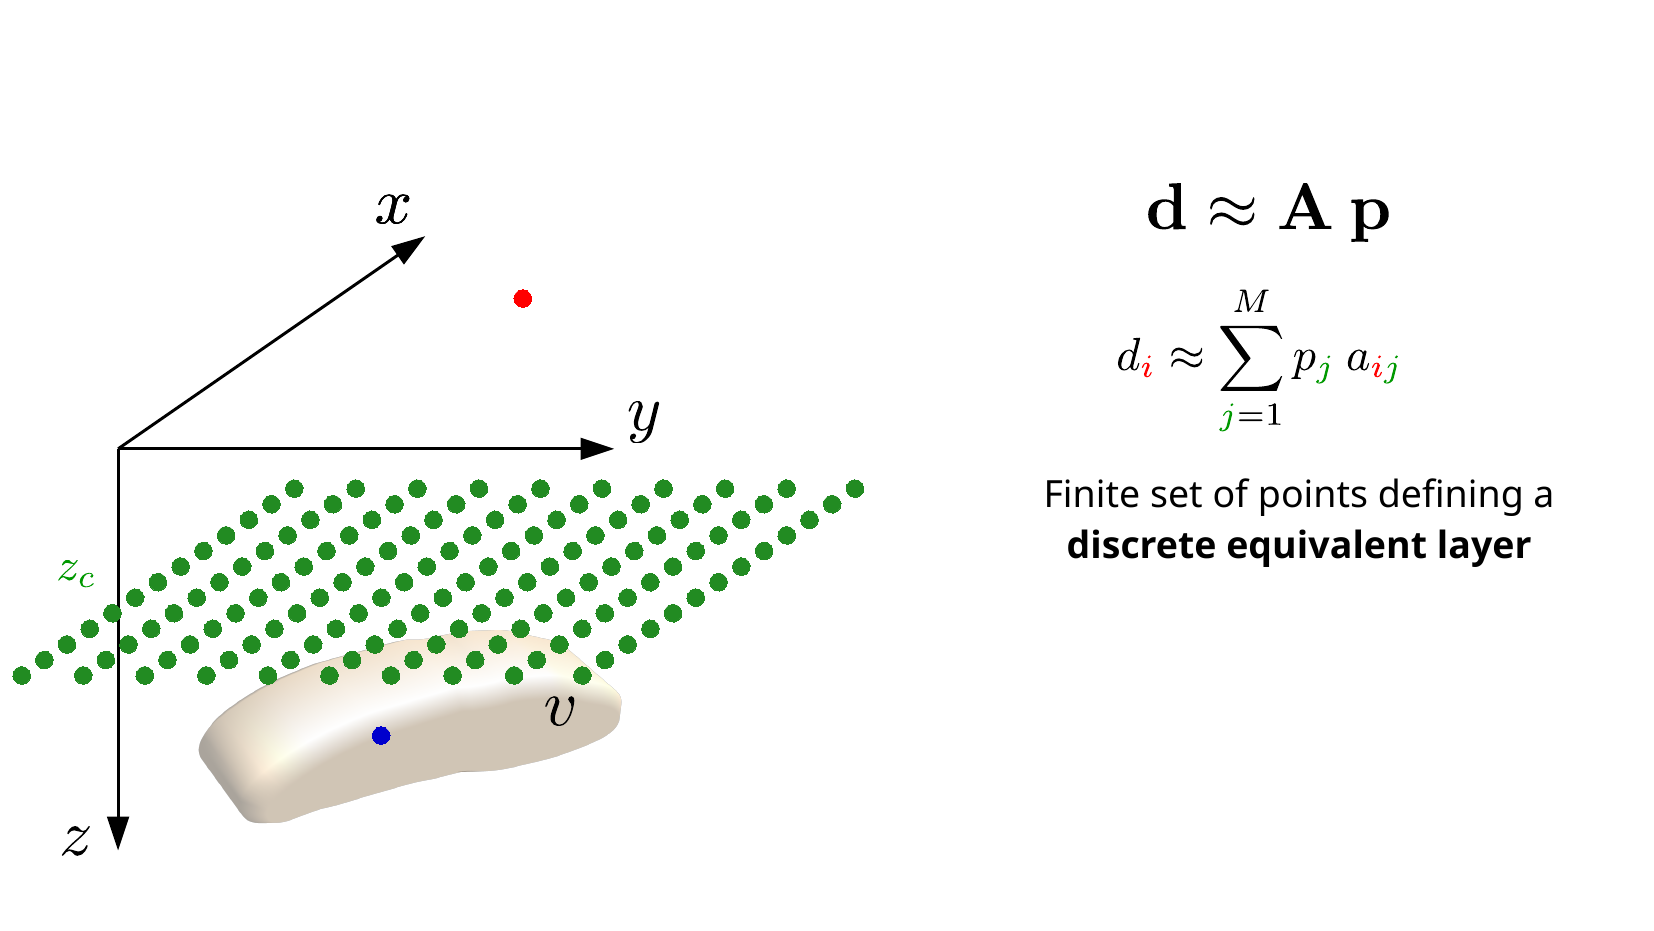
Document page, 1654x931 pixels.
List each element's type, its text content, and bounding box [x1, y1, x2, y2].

text_box [203, 619, 222, 638]
text_box [846, 479, 864, 498]
text_box [488, 635, 507, 654]
picture [543, 696, 578, 726]
text_box [755, 542, 773, 560]
text_box [518, 573, 537, 592]
text_box [103, 604, 122, 623]
text_box [563, 542, 582, 560]
text_box [220, 651, 238, 669]
text_box [557, 588, 575, 607]
text_box [641, 619, 660, 638]
text_box [777, 479, 796, 498]
text_box [411, 604, 430, 623]
text_box [641, 573, 660, 592]
text_box [525, 526, 543, 545]
text_box [609, 510, 627, 529]
text_box [404, 651, 423, 669]
text_box [443, 666, 462, 685]
text_box [511, 619, 530, 638]
text_box [664, 557, 682, 576]
text_box [294, 557, 313, 576]
text_box [395, 573, 413, 592]
text_box [58, 635, 76, 654]
text_box [210, 573, 229, 592]
picture [374, 194, 413, 224]
text_box [74, 666, 93, 685]
text_box [472, 604, 491, 623]
text_box [346, 479, 365, 498]
text_box [541, 557, 559, 576]
picture [59, 826, 93, 856]
text_box [618, 588, 637, 607]
text_box [450, 619, 468, 638]
text_box [385, 495, 404, 514]
text_box [379, 542, 397, 560]
text_box [417, 557, 436, 576]
text_box [197, 666, 216, 685]
text_box [693, 495, 712, 514]
text_box [142, 619, 161, 638]
text_box [310, 588, 329, 607]
text_box [618, 635, 637, 654]
text_box [823, 495, 842, 514]
text_box [686, 542, 705, 560]
text_box [272, 573, 290, 592]
text_box [463, 526, 482, 545]
text_box [340, 526, 359, 545]
text_box [424, 510, 443, 529]
text_box [401, 526, 420, 545]
text_box [304, 635, 323, 654]
text_box [434, 588, 452, 607]
text_box [262, 495, 281, 514]
text_box [158, 651, 177, 669]
text_box [149, 573, 167, 592]
text_box [495, 588, 514, 607]
text_box [80, 619, 99, 638]
text_box [320, 666, 339, 685]
text_box [333, 573, 352, 592]
picture [1116, 289, 1401, 432]
text_box [217, 526, 235, 545]
text_box [278, 526, 297, 545]
text_box [388, 619, 407, 638]
text_box [570, 495, 589, 514]
text_box [456, 573, 475, 592]
text_box [408, 479, 427, 498]
picture [56, 560, 95, 588]
text_box [135, 666, 154, 685]
text_box [709, 526, 728, 545]
text_box [505, 666, 523, 685]
text_box [513, 289, 532, 308]
text_box [301, 510, 320, 529]
text_box [365, 635, 384, 654]
text_box [171, 557, 190, 576]
text_box [531, 479, 550, 498]
text_box [372, 588, 391, 607]
text_box [527, 651, 546, 669]
text_box [324, 495, 342, 514]
text_box [648, 526, 666, 545]
text_box [470, 479, 488, 498]
text_box [256, 542, 274, 560]
text_box [382, 666, 400, 685]
text_box [595, 604, 614, 623]
text_box [664, 604, 682, 623]
text_box [440, 542, 459, 560]
text_box [233, 557, 252, 576]
text_box [363, 510, 381, 529]
text_box Finite set of points defining a discrete equivalent layer [1028, 460, 1571, 579]
text_box [327, 619, 345, 638]
text_box [259, 666, 277, 685]
text_box [800, 510, 819, 529]
text_box [427, 635, 446, 654]
text_box [165, 604, 183, 623]
text_box [573, 666, 592, 685]
text_box [586, 526, 605, 545]
text_box [194, 542, 213, 560]
text_box [777, 526, 796, 545]
text_box [447, 495, 466, 514]
text_box [343, 651, 361, 669]
text_box [631, 495, 650, 514]
text_box [126, 588, 145, 607]
text_box [288, 604, 306, 623]
text_box [755, 495, 773, 514]
text_box [97, 651, 115, 669]
text_box [285, 479, 304, 498]
text_box [534, 604, 553, 623]
text_box [508, 495, 527, 514]
text_box [181, 635, 199, 654]
text_box [602, 557, 621, 576]
text_box [349, 604, 368, 623]
text_box [372, 726, 391, 745]
text_box [35, 651, 54, 669]
text_box [686, 588, 705, 607]
text_box [281, 651, 300, 669]
text_box [593, 479, 611, 498]
text_box [187, 588, 206, 607]
text_box [654, 479, 673, 498]
text_box [596, 651, 614, 669]
text_box [356, 557, 375, 576]
text_box [226, 604, 245, 623]
text_box [547, 510, 566, 529]
text_box [625, 542, 644, 560]
text_box [249, 588, 268, 607]
text_box [479, 557, 498, 576]
text_box [716, 479, 734, 498]
text_box [732, 510, 751, 529]
text_box [486, 510, 504, 529]
text_box [119, 635, 138, 654]
text_box [242, 635, 261, 654]
text_box [12, 666, 31, 685]
text_box [670, 510, 689, 529]
text_box [502, 542, 520, 560]
text_box [265, 619, 284, 638]
picture [1145, 183, 1392, 242]
text_box [573, 619, 592, 638]
text_box [709, 573, 728, 592]
text_box [240, 510, 258, 529]
text_box [466, 651, 485, 669]
text_box [732, 557, 751, 576]
text_box [579, 573, 598, 592]
text_box [317, 542, 336, 560]
text_box [550, 635, 569, 654]
picture [626, 401, 662, 443]
